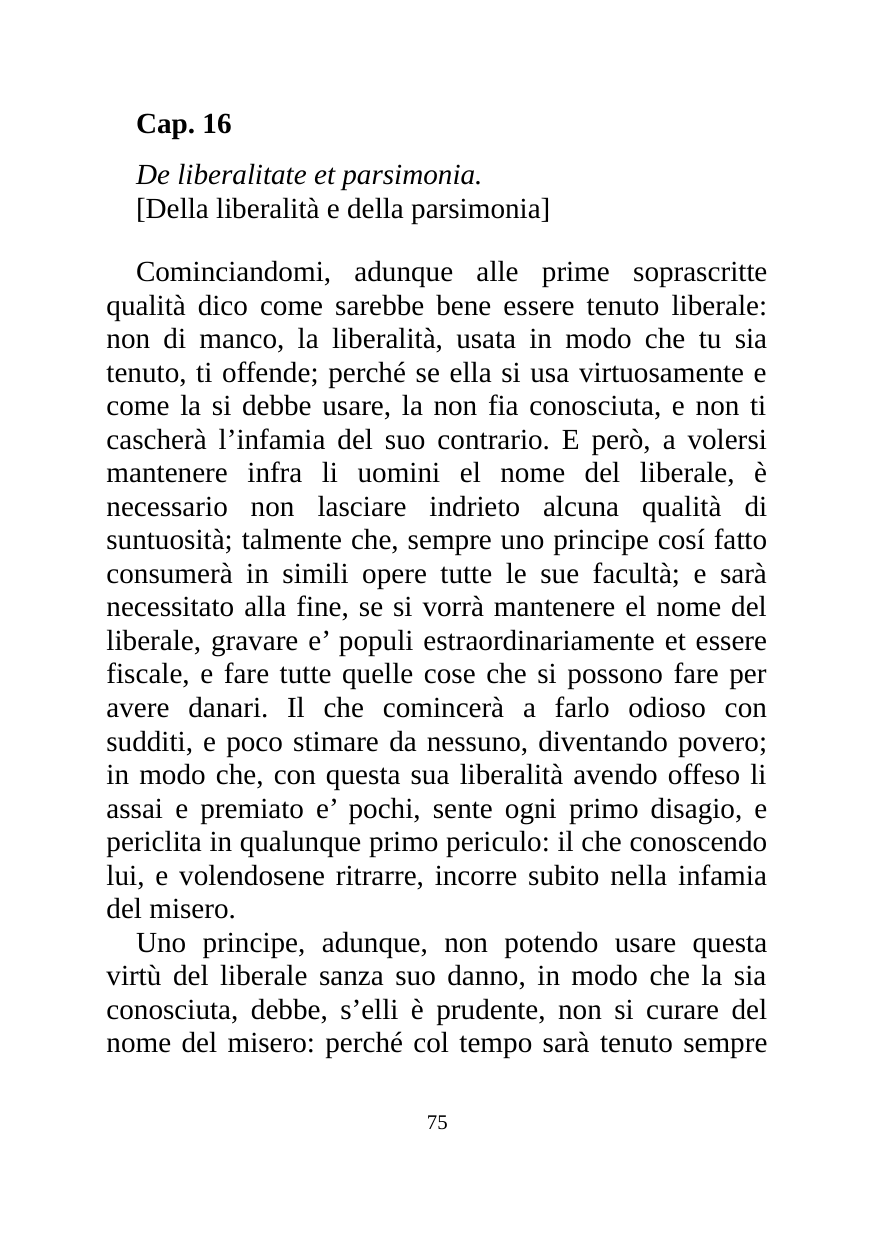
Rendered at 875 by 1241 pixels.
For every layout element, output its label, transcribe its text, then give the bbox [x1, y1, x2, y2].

text [Della liberalità e della parsimonia] [106, 191, 768, 224]
text De liberalitate et parsimonia. [106, 157, 768, 191]
subtitle Cap. 16 [106, 106, 768, 140]
text Cominciandomi, adunque alle prime soprascritte qualità dico come sarebbe bene essere tenuto liberale: non di manco, la liberalità, usata in modo che tu sia tenuto, ti offende; perché se ella si usa virtuosamente e come la si debbe usare, la non fia conosciuta, e non ti cascherà l’infamia del suo contrario. E però, a volersi mantenere infra li uomini el nome del liberale, è necessario non lasciare indrieto alcuna qualità di suntuosità; talmente che, sempre uno principe cosí fatto consumerà in simili opere tutte le sue facultà; e sarà necessitato alla fine, se si vorrà mantenere el nome del liberale, gravare e’ populi estraordinariamente et essere fiscale, e fare tutte quelle cose che si possono fare per avere danari. Il che comincerà a farlo odioso con sudditi, e poco stimare da nessuno, diventando povero; in modo che, con questa sua liberalità avendo offeso li assai e premiato e’ pochi, sente ogni primo disagio, e periclita in qualunque primo periculo: il che conoscendo lui, e volendosene ritrarre, incorre subito nella infamia del misero. [106, 254, 768, 925]
text Uno principe, adunque, non potendo usare questa virtù del liberale sanza suo danno, in modo che la sia conosciuta, debbe, s’elli è prudente, non si curare del nome del misero: perché col tempo sarà tenuto sempre [106, 925, 768, 1059]
